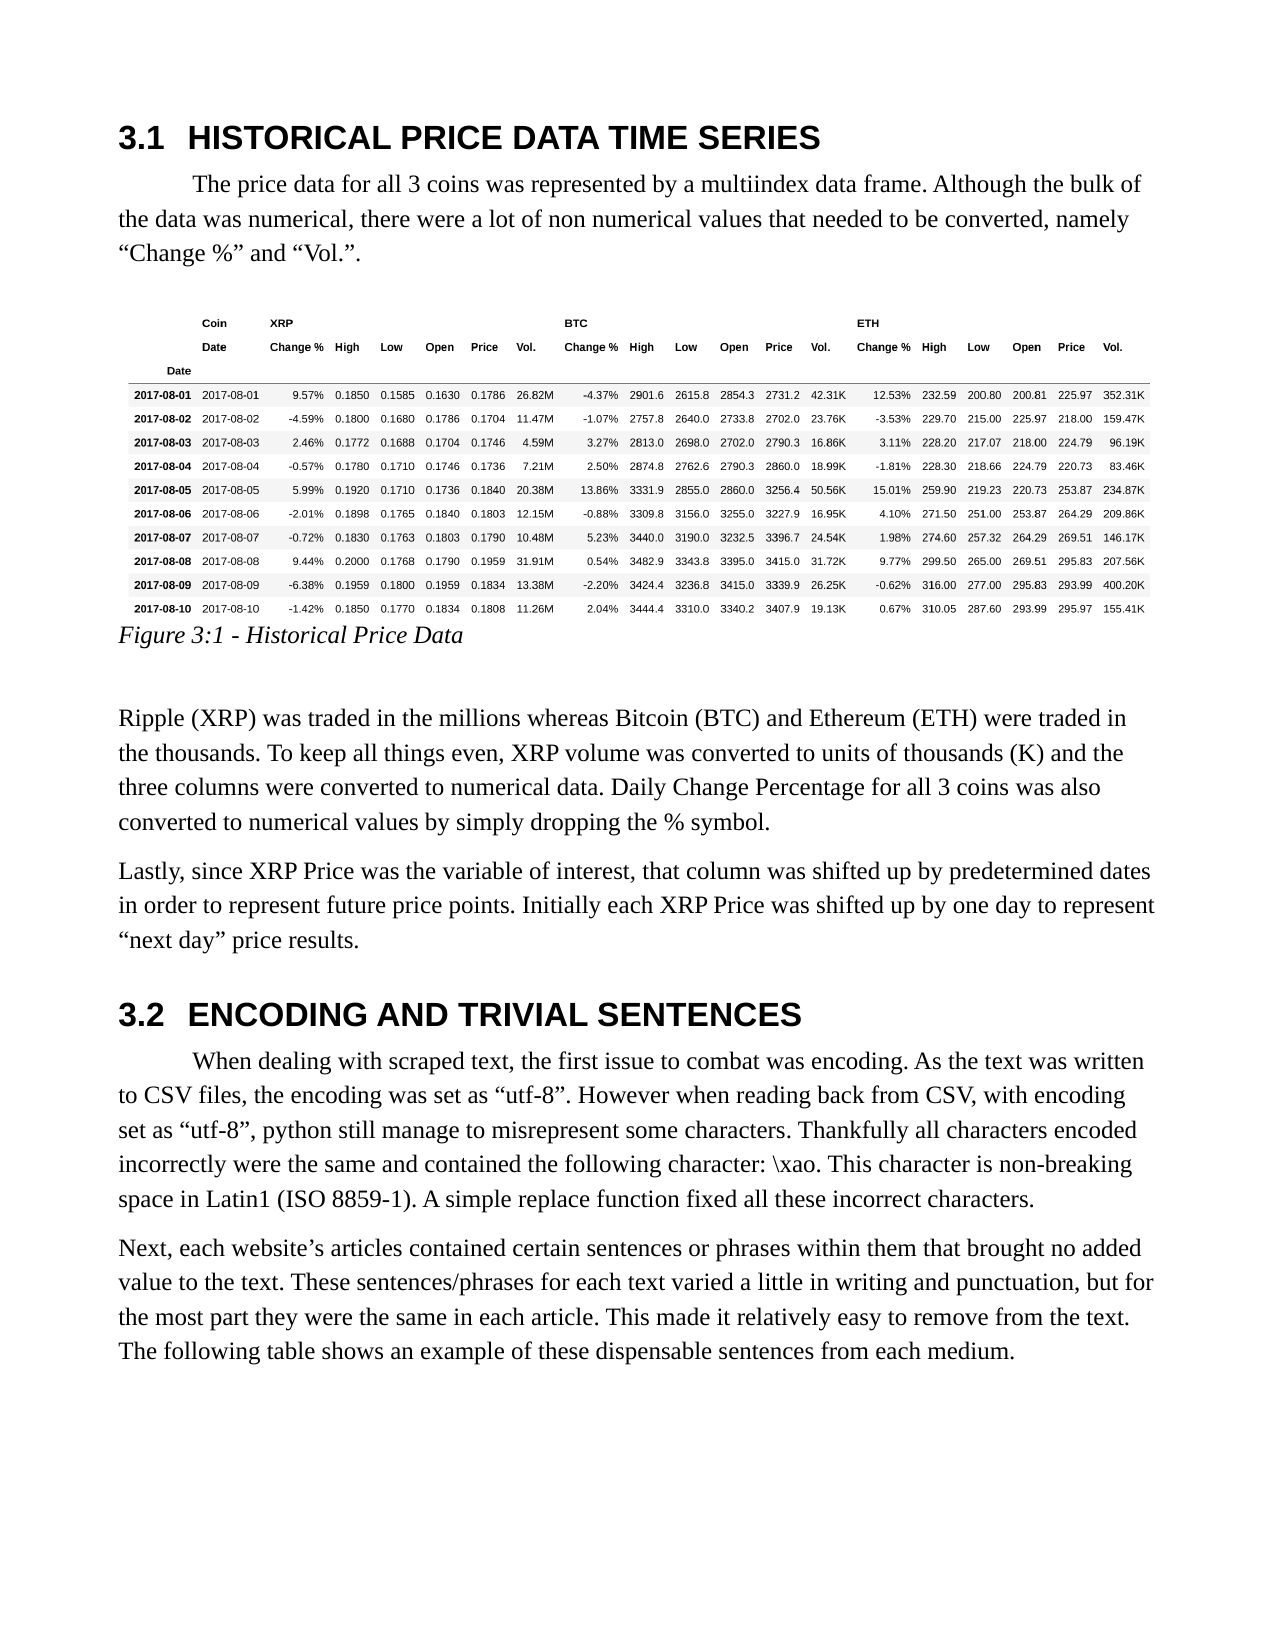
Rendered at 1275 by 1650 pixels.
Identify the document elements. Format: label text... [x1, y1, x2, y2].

text Ripple (XRP) was traded in the millions whereas Bitcoin (BTC) and Ethereum (ETH) were traded in the thousands. To keep all things even, XRP volume was converted to units of thousands (K) and the three columns were converted to numerical data. Daily Change Percentage for all 3 coins was also converted to numerical values by simply dropping the % symbol. [118, 703, 1157, 836]
picture [118, 299, 1157, 620]
text Next, each website’s articles contained certain sentences or phrases within them that brought no added value to the text. These sentences/phrases for each text varied a little in writing and punctuation, but for the most part they were the same in each article. This made it relatively easy to remove from the text. The following table shows an example of these dispensable sentences from each medium. [118, 1233, 1157, 1365]
subtitle HISTORICAL PRICE DATA TIME SERIES [118, 118, 1157, 157]
text Lastly, since XRP Price was the variable of interest, that column was shifted up by predetermined dates in order to represent future price points. Initially each XRP Price was shifted up by one day to represent “next day” price results. [118, 856, 1157, 954]
text When dealing with scraped text, the first issue to combat was encoding. As the text was written to CSV files, the encoding was set as “utf-8”. However when reading back from CSV, with encoding set as “utf-8”, python still manage to misrepresent some characters. Thankfully all characters encoded incorrectly were the same and contained the following character: \xao. This character is non-breaking space in Latin1 (ISO 8859-1). A simple replace function fixed all these incorrect characters. [118, 1046, 1157, 1213]
text Figure 3:1 - Historical Price Data [118, 620, 1157, 649]
subtitle ENCODING AND TRIVIAL SENTENCES [118, 995, 1157, 1033]
text The price data for all 3 coins was represented by a multiindex data frame. Although the bulk of the data was numerical, there were a lot of non numerical values that needed to be converted, namely “Change %” and “Vol.”. [118, 169, 1157, 267]
